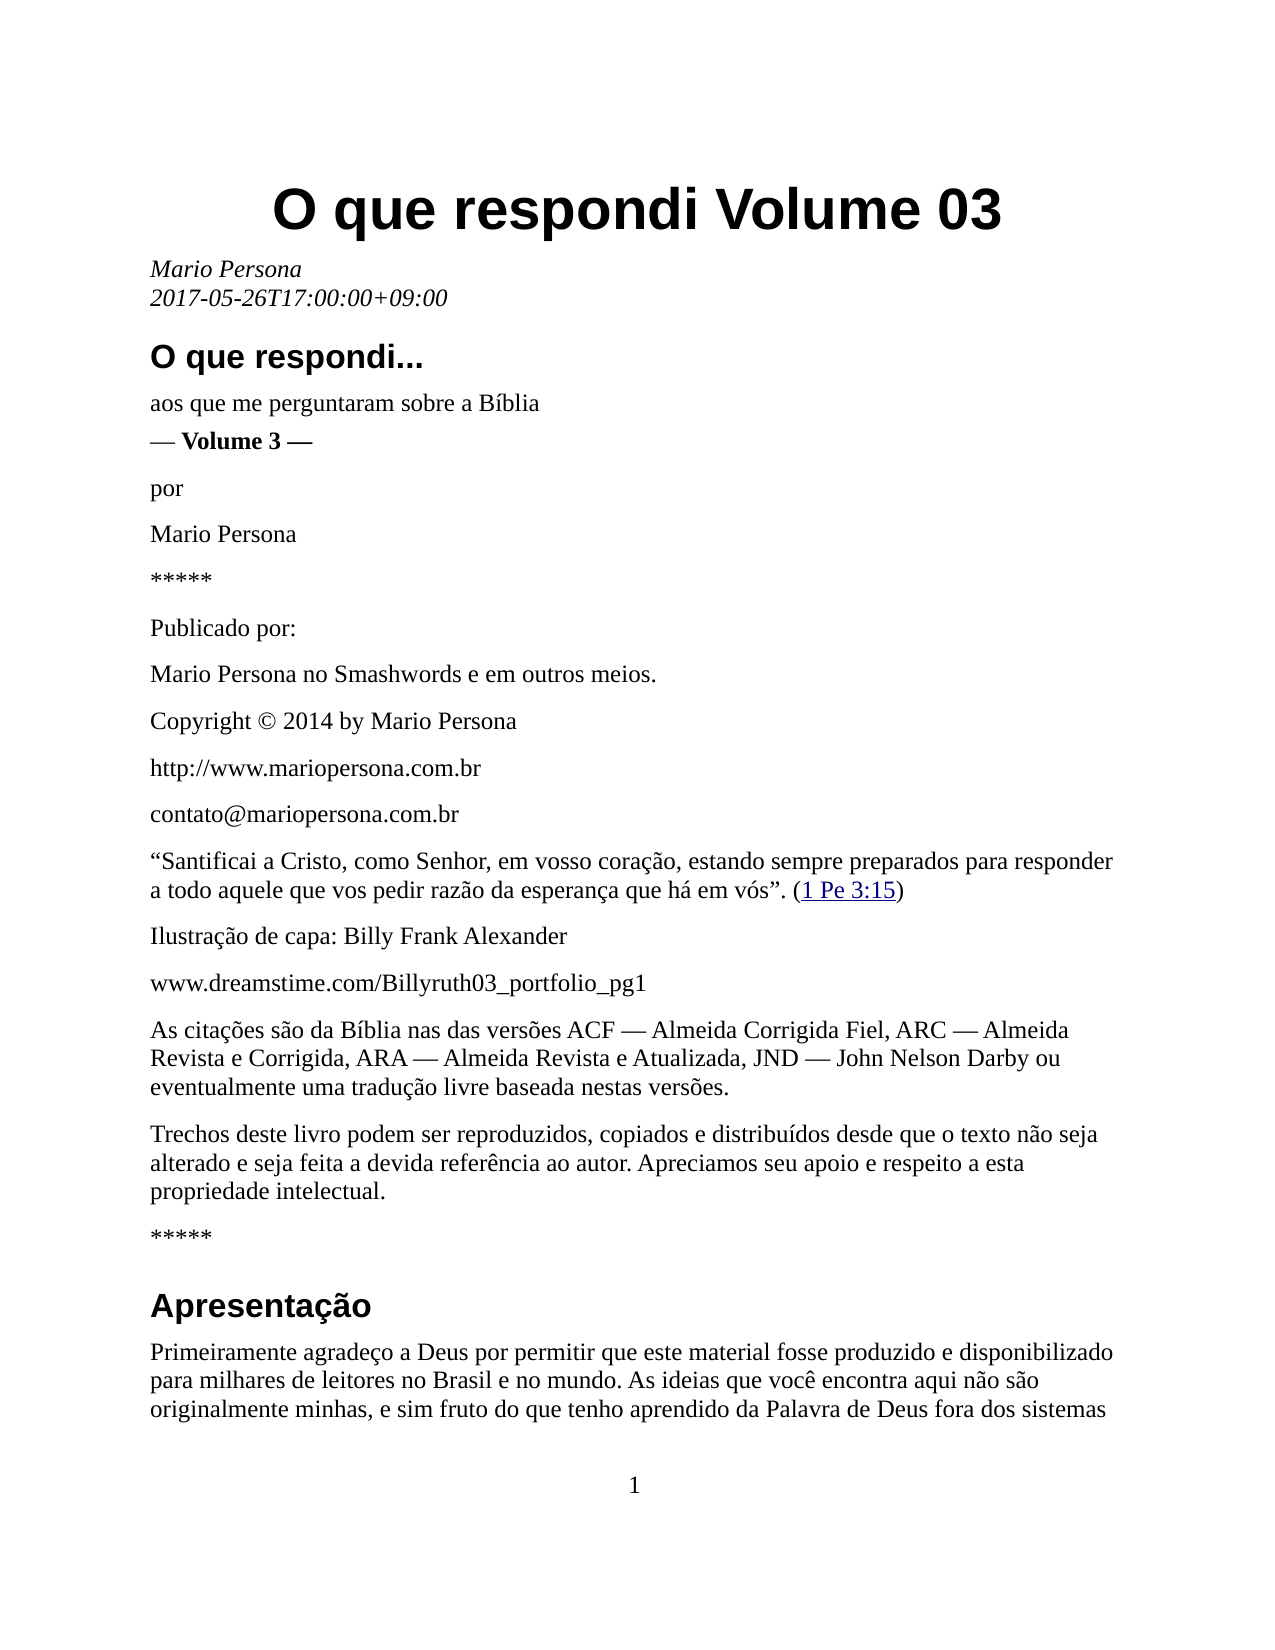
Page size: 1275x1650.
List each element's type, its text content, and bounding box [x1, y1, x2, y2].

text http://www.mariopersona.com.br [150, 753, 1125, 781]
text Copyright © 2014 by Mario Persona [150, 706, 1125, 735]
text ***** [150, 566, 1125, 595]
text Primeiramente agradeço a Deus por permitir que este material fosse produzido e disponibilizado para milhares de leitores no Brasil e no mundo. As ideias que você encontra aqui não são originalmente minhas, e sim fruto do que tenho aprendido da Palavra de Deus fora dos sistemas [150, 1337, 1125, 1423]
text contato@mariopersona.com.br [150, 799, 1125, 828]
text www.dreamstime.com/Billyruth03_portfolio_pg1 [150, 968, 1125, 997]
text Publicado por: [150, 613, 1125, 641]
title O que respondi Volume 03 [150, 175, 1125, 242]
text Mario Persona no Smashwords e em outros meios. [150, 659, 1125, 688]
subtitle O que respondi... [150, 337, 1125, 376]
text aos que me perguntaram sobre a Bíblia [150, 388, 1125, 417]
text 2017-05-26T17:00:00+09:00 [150, 283, 1125, 312]
text Trechos deste livro podem ser reproduzidos, copiados e distribuídos desde que o texto não seja alterado e seja feita a devida referência ao autor. Apreciamos seu apoio e respeito a esta propriedade intelectual. [150, 1119, 1125, 1205]
subtitle Apresentação [150, 1286, 1125, 1324]
text ***** [150, 1223, 1125, 1252]
text por [150, 473, 1125, 501]
text Ilustração de capa: Billy Frank Alexander [150, 921, 1125, 950]
text As citações são da Bíblia nas das versões ACF — Almeida Corrigida Fiel, ARC — Almeida Revista e Corrigida, ARA — Almeida Revista e Atualizada, JND — John Nelson Darby ou eventualmente uma tradução livre baseada nestas versões. [150, 1015, 1125, 1101]
text — Volume 3 — [150, 426, 1125, 455]
text “Santificai a Cristo, como Senhor, em vosso coração, estando sempre preparados para responder a todo aquele que vos pedir razão da esperança que há em vós”. (1 Pe 3:15) [150, 846, 1125, 903]
text Mario Persona [150, 519, 1125, 548]
text Mario Persona [150, 254, 1125, 283]
